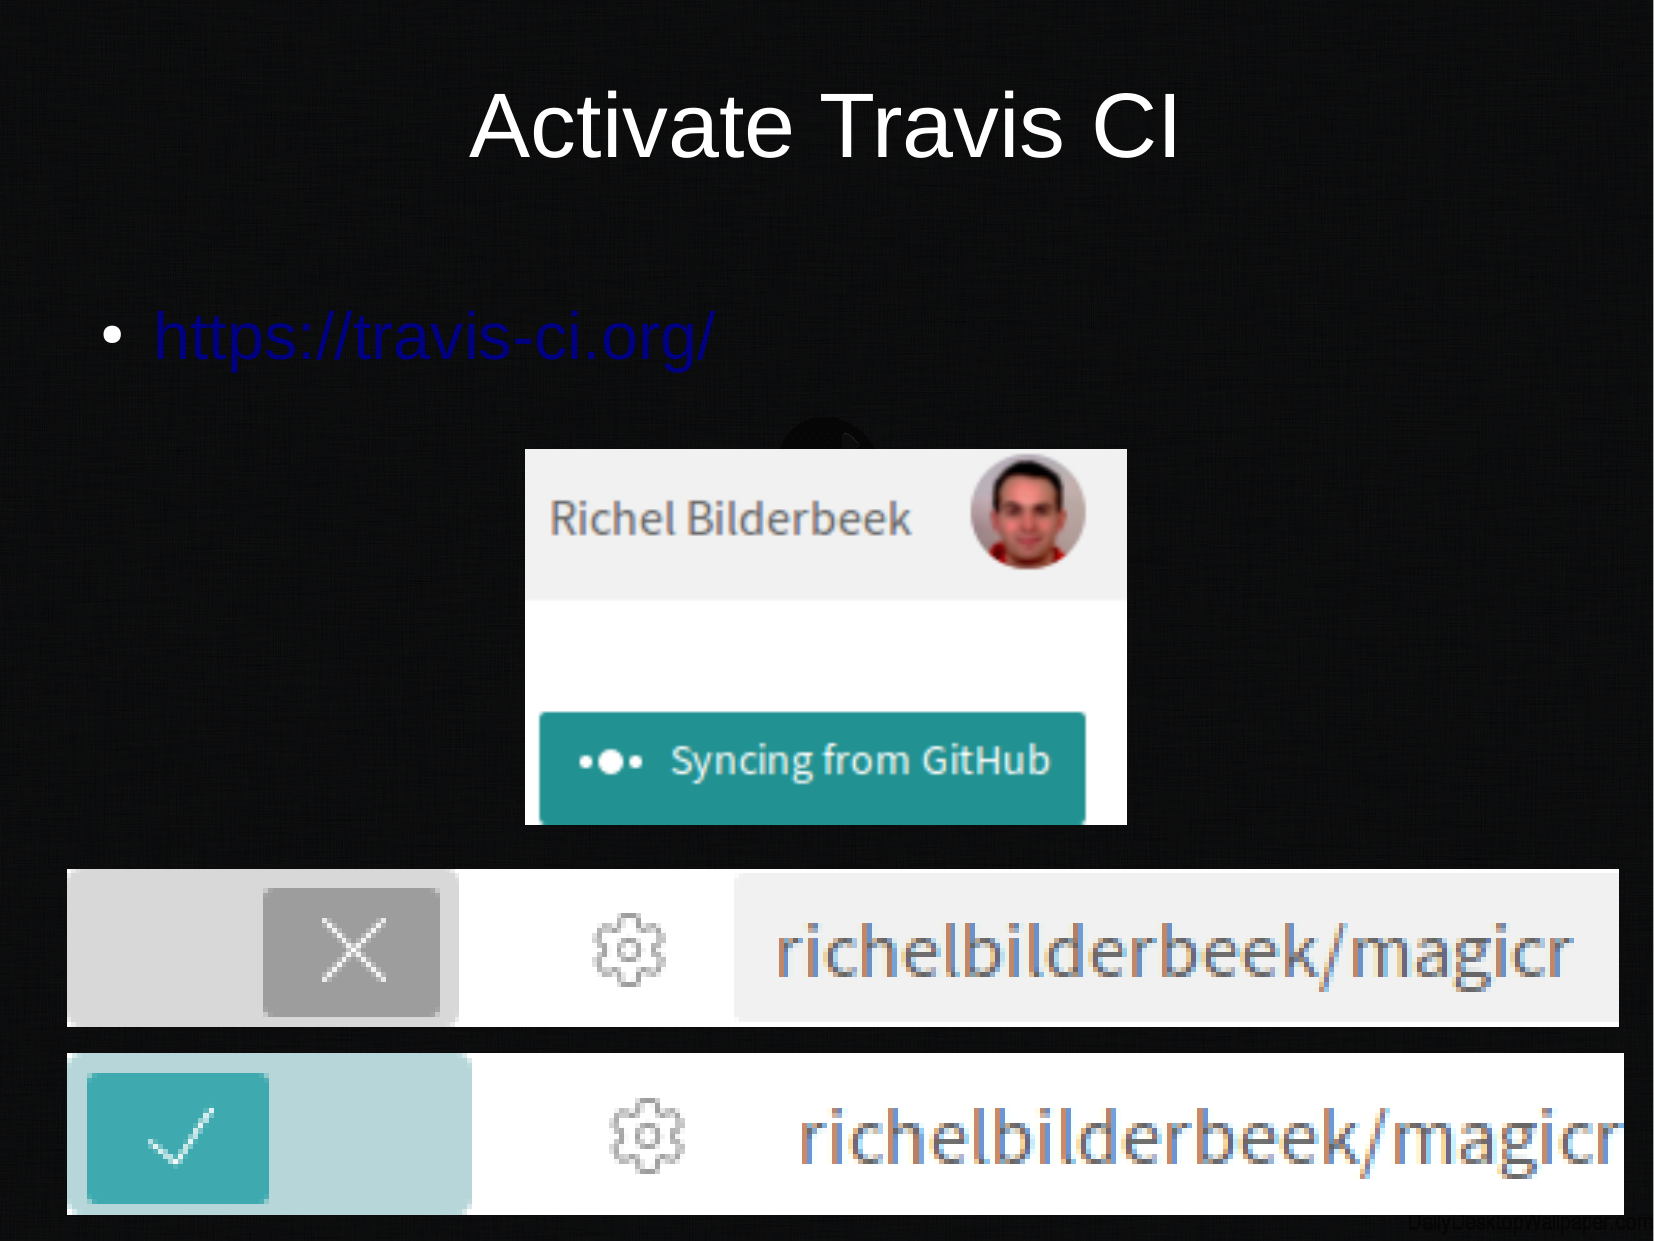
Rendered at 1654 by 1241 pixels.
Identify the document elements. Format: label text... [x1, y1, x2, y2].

picture [0, 0, 1654, 1241]
list https://travis-ci.org/ [82, 299, 1571, 466]
title Activate Travis CI [389, 47, 1264, 205]
